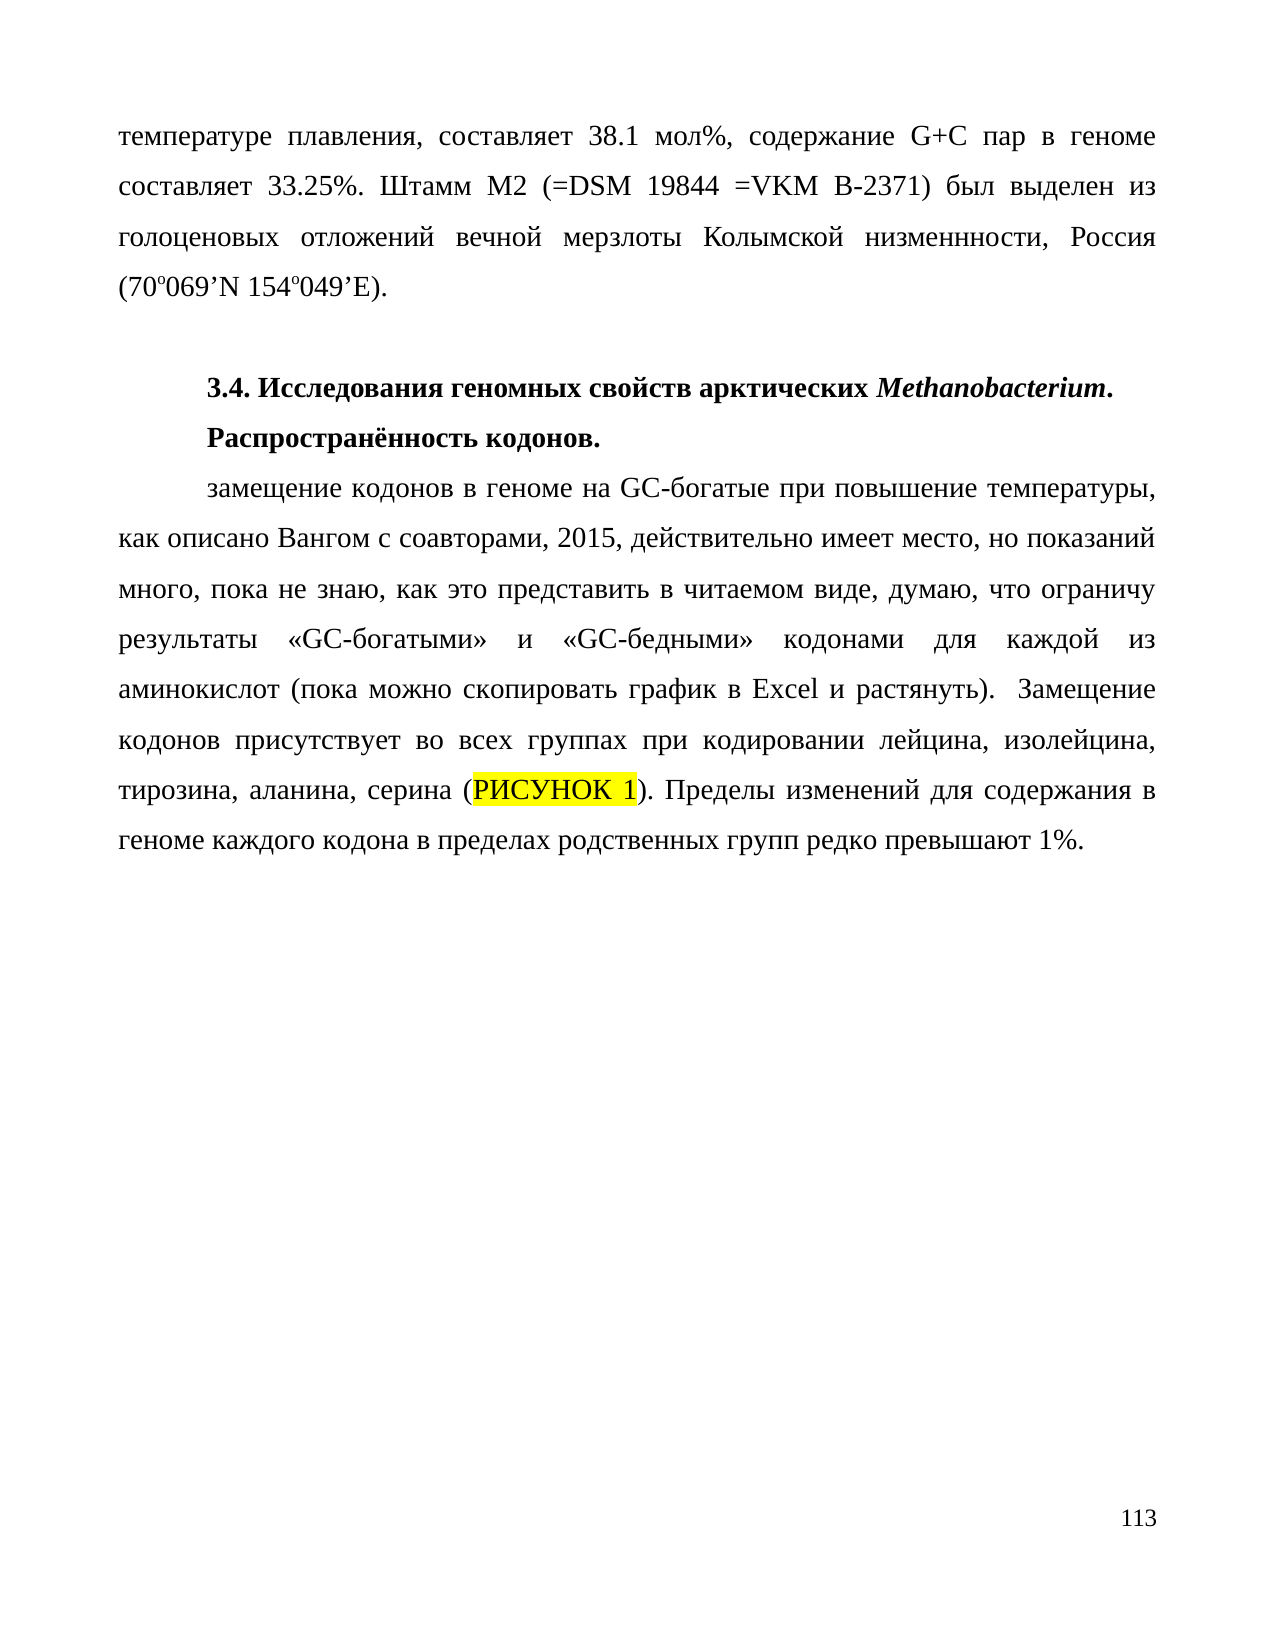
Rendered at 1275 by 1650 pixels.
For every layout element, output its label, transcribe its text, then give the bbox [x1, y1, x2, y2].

text замещение кодонов в геноме на GC-богатые при повышение температуры, как описано Вангом с соавторами, 2015, действительно имеет место, но показаний много, пока не знаю, как это представить в читаемом виде, думаю, что ограничу результаты «GC-богатыми» и «GC-бедными» кодонами для каждой из аминокислот (пока можно скопировать график в Excel и растянуть). Замещение кодонов присутствует во всех группах при кодировании лейцина, изолейцина, тирозина, аланина, серина (РИСУНОК 1). Пределы изменений для содержания в геноме каждого кодона в пределах родственных групп редко превышают 1%. [118, 470, 1157, 856]
text Распространённость кодонов. [118, 420, 1157, 453]
text 3.4. Исследования геномных свойств арктических Methanobacterium. [118, 370, 1157, 403]
text температуре плавления, составляет 38.1 мол%, содержание G+C пар в геноме составляет 33.25%. Штамм M2 (=DSM 19844 =VKM B-2371) был выделен из голоценовых отложений вечной мерзлоты Колымской низменнности, Россия (70o069’N 154o049’E). [118, 118, 1157, 303]
